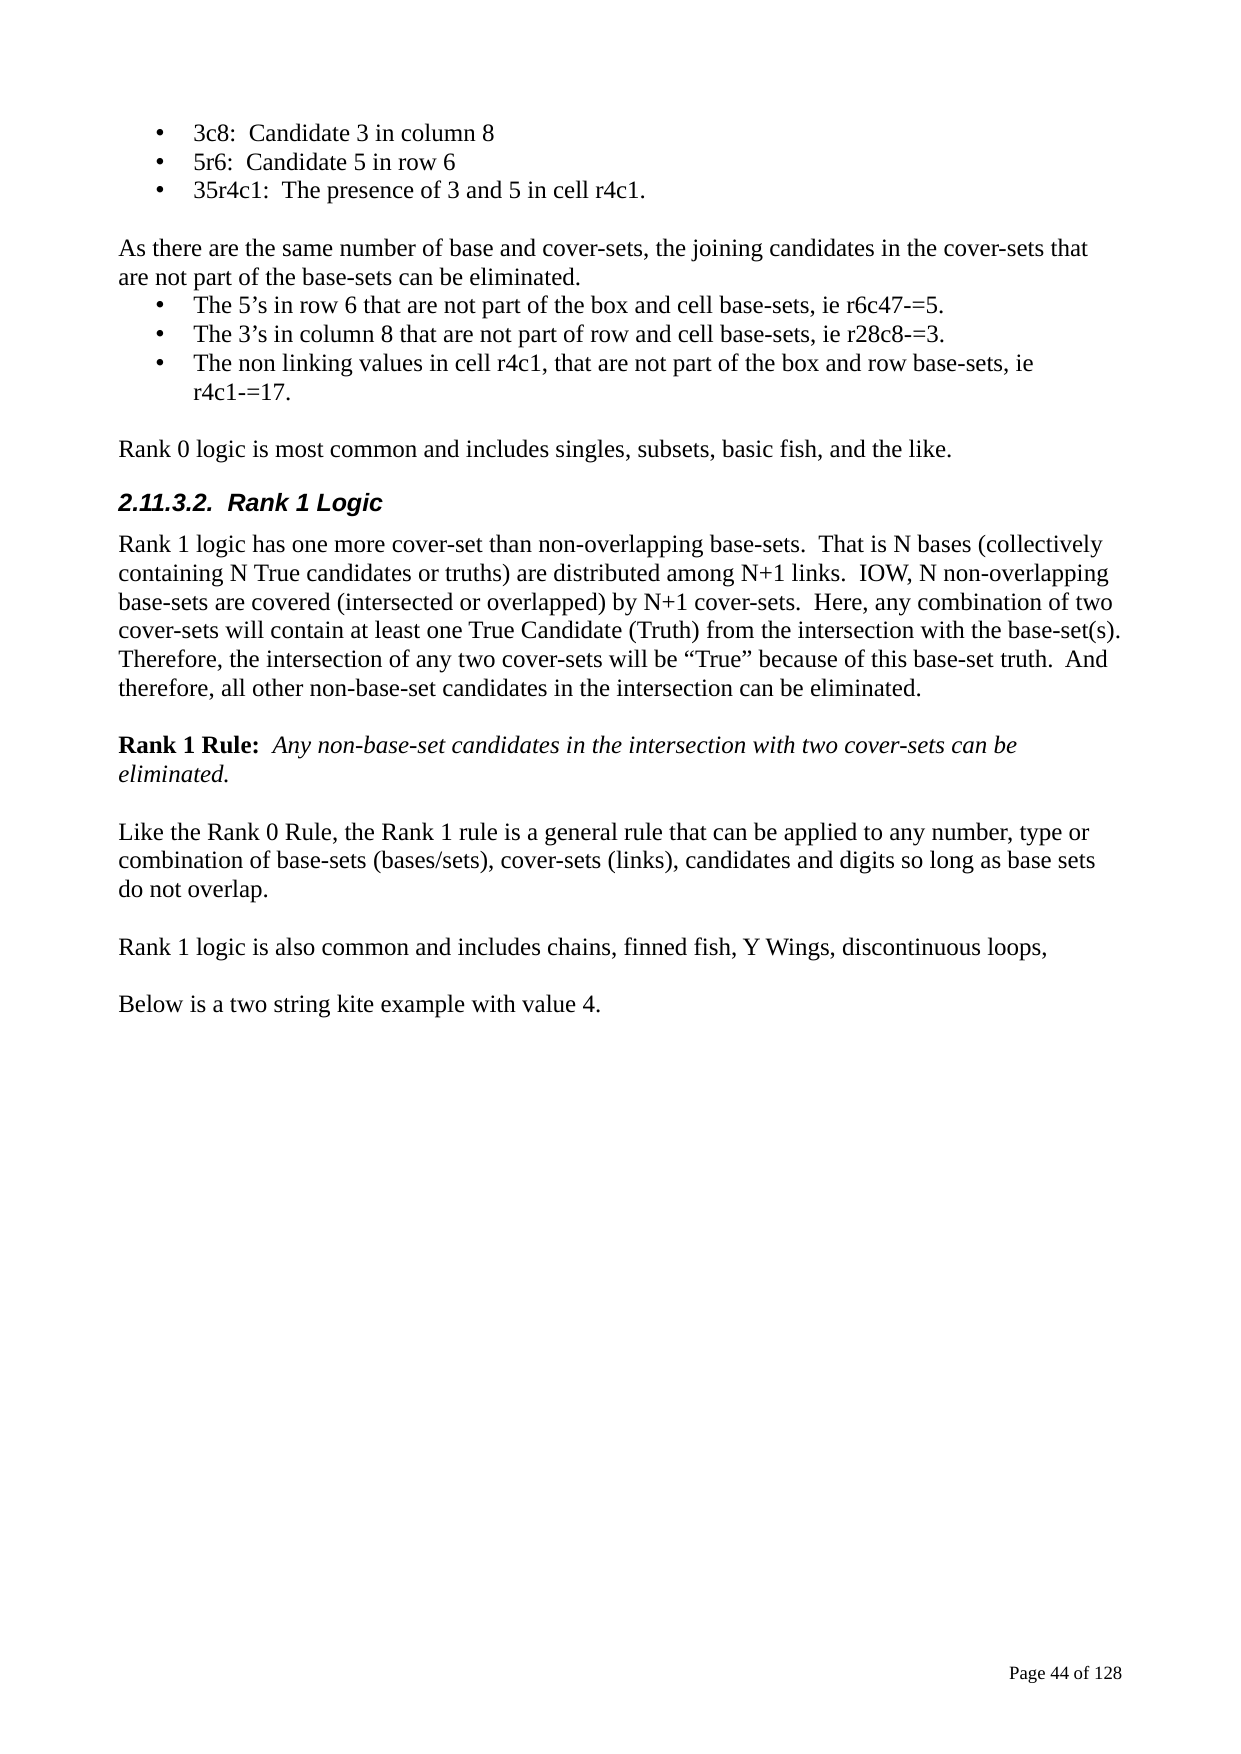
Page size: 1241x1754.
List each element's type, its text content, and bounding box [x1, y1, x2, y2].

text Below is a two string kite example with value 4. [118, 989, 1122, 1018]
text Rank 1 Rule: Any non-base-set candidates in the intersection with two cover-sets can be eliminated. [118, 731, 1122, 788]
list 35r4c1: The presence of 3 and 5 in cell r4c1. [156, 176, 1122, 204]
list 5r6: Candidate 5 in row 6 [156, 147, 1122, 176]
text Rank 0 logic is most common and includes singles, subsets, basic fish, and the like. [118, 434, 1122, 463]
subtitle Rank 1 Logic [118, 488, 1122, 517]
list The non linking values in cell r4c1, that are not part of the box and row base-sets, ie r4c1‑=17. [156, 348, 1122, 406]
text Rank 1 logic is also common and includes chains, finned fish, Y Wings, discontinuous loops, [118, 932, 1122, 961]
text As there are the same number of base and cover-sets, the joining candidates in the cover-sets that are not part of the base-sets can be eliminated. [118, 233, 1122, 291]
list The 5’s in row 6 that are not part of the box and cell base-sets, ie r6c47-=5. [156, 291, 1122, 319]
text Like the Rank 0 Rule, the Rank 1 rule is a general rule that can be applied to any number, type or combination of base-sets (bases/sets), cover-sets (links), candidates and digits so long as base sets do not overlap. [118, 817, 1122, 903]
list 3c8: Candidate 3 in column 8 [156, 118, 1122, 147]
text Rank 1 logic has one more cover-set than non-overlapping base-sets. That is N bases (collectively containing N True candidates or truths) are distributed among N+1 links. IOW, N non-overlapping base-sets are covered (intersected or overlapped) by N+1 cover-sets. Here, any combination of two cover-sets will contain at least one True Candidate (Truth) from the intersection with the base-set(s). Therefore, the intersection of any two cover-sets will be “True” because of this base-set truth. And therefore, all other non-base-set candidates in the intersection can be eliminated. [118, 529, 1122, 702]
list The 3’s in column 8 that are not part of row and cell base-sets, ie r28c8-=3. [156, 319, 1122, 348]
